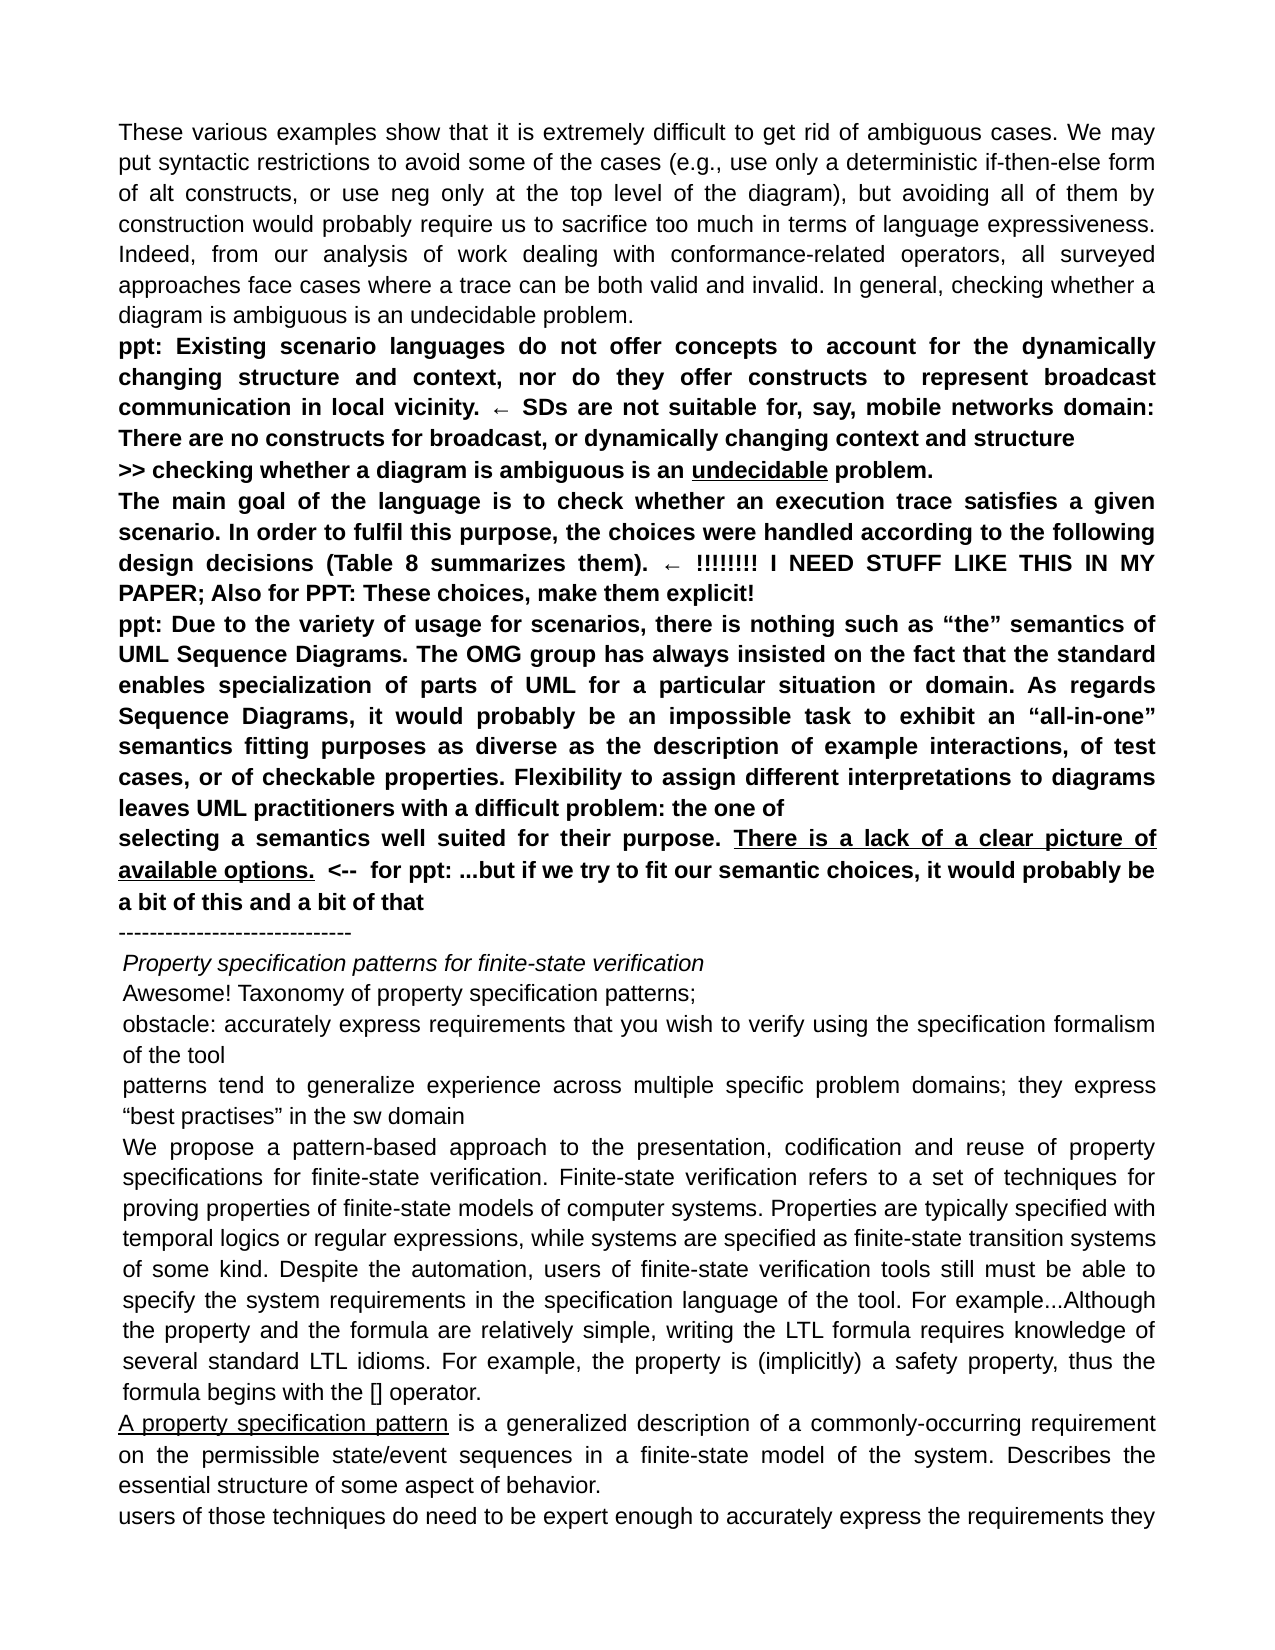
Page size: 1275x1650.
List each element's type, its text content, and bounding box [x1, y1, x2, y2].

text A property specification pattern is a generalized description of a commonly-occurring requirement on the permissible state/event sequences in a finite-state model of the system. Describes the essential structure of some aspect of behavior. [118, 1408, 1157, 1498]
text ------------------------------ [118, 918, 1157, 945]
text Awesome! Taxonomy of property specification patterns; [122, 980, 1157, 1007]
text ppt: Existing scenario languages do not offer concepts to account for the dynamically changing structure and context, nor do they offer constructs to represent broadcast communication in local vicinity. ← SDs are not suitable for, say, mobile networks domain: There are no constructs for broadcast, or dynamically changing context and structure [118, 332, 1157, 451]
text We propose a pattern-based approach to the presentation, codification and reuse of property specifications for finite-state verification. Finite-state verification refers to a set of techniques for proving properties of finite-state models of computer systems. Properties are typically specified with temporal logics or regular expressions, while systems are specified as finite-state transition systems of some kind. Despite the automation, users of finite-state verification tools still must be able to specify the system requirements in the specification language of the tool. For example...Although the property and the formula are relatively simple, writing the LTL formula requires knowledge of several standard LTL idioms. For example, the property is (implicitly) a safety property, thus the formula begins with the [] operator. [122, 1133, 1157, 1405]
text Property specification patterns for finite-state verification [122, 949, 1157, 976]
text obstacle: accurately express requirements that you wish to verify using the specification formalism of the tool [122, 1010, 1157, 1068]
text These various examples show that it is extremely difficult to get rid of ambiguous cases. We may put syntactic restrictions to avoid some of the cases (e.g., use only a deterministic if-then-else form of alt constructs, or use neg only at the top level of the diagram), but avoiding all of them by construction would probably require us to sacrifice too much in terms of language expressiveness. Indeed, from our analysis of work dealing with conformance-related operators, all surveyed approaches face cases where a trace can be both valid and invalid. In general, checking whether a diagram is ambiguous is an undecidable problem. [118, 118, 1157, 329]
text users of those techniques do need to be expert enough to accurately express the requirements they [118, 1502, 1157, 1529]
text ppt: Due to the variety of usage for scenarios, there is nothing such as “the” semantics of UML Sequence Diagrams. The OMG group has always insisted on the fact that the standard enables specialization of parts of UML for a particular situation or domain. As regards Sequence Diagrams, it would probably be an impossible task to exhibit an “all-in-one” semantics fitting purposes as diverse as the description of example interactions, of test cases, or of checkable properties. Flexibility to assign different interpretations to diagrams leaves UML practitioners with a difficult problem: the one of [118, 610, 1157, 821]
text >> checking whether a diagram is ambiguous is an undecidable problem. [118, 455, 1157, 484]
text patterns tend to generalize experience across multiple specific problem domains; they express “best practises” in the sw domain [122, 1072, 1157, 1129]
text The main goal of the language is to check whether an execution trace satisfies a given scenario. In order to fulfil this purpose, the choices were handled according to the following design decisions (Table 8 summarizes them). ← !!!!!!!! I NEED STUFF LIKE THIS IN MY PAPER; Also for PPT: These choices, make them explicit! [118, 488, 1157, 606]
text selecting a semantics well suited for their purpose. There is a lack of a clear picture of available options. <-- for ppt: ...but if we try to fit our semantic choices, it would probably be a bit of this and a bit of that [118, 824, 1157, 915]
